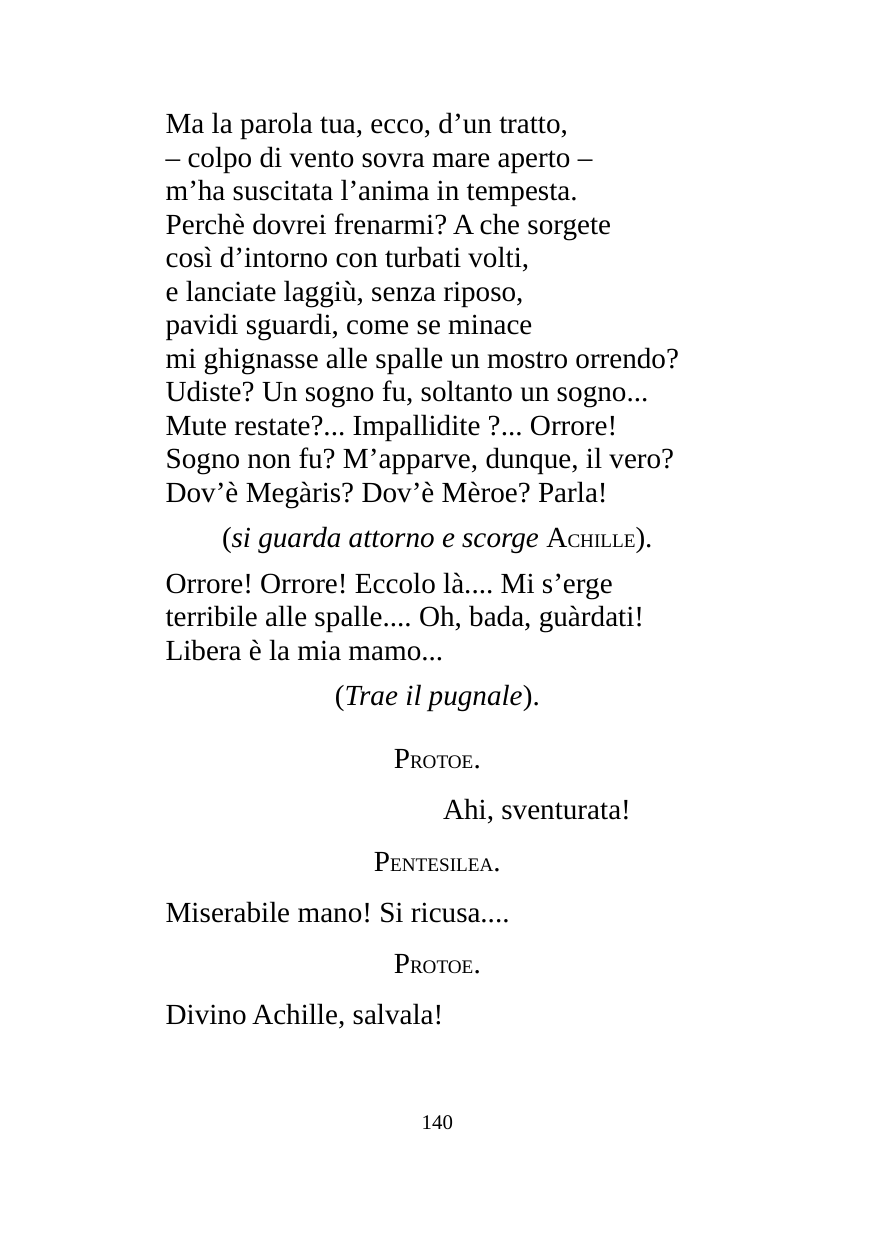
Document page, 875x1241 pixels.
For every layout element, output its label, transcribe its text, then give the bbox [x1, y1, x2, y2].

text Divino Achille, salvala! [165, 997, 768, 1031]
text (Trae il pugnale). [106, 678, 768, 712]
text Orrore! Orrore! Eccolo là.... Mi s’erge terribile alle spalle.... Oh, bada, guàrdati! Libera è la mia mamo... [165, 566, 768, 666]
text Ahi, sventurata! [165, 792, 768, 826]
text Ma la parola tua, ecco, d’un tratto, – colpo di vento sovra mare aperto – m’ha suscitata l’anima in tempesta. Perchè dovrei frenarmi? A che sorgete così d’intorno con turbati volti, e lanciate laggiù, senza riposo, pavidi sguardi, come se minace mi ghignasse alle spalle un mostro orrendo? Udiste? Un sogno fu, soltanto un sogno... Mute restate?... Impallidite ?... Orrore! Sogno non fu? M’apparve, dunque, il vero? Dov’è Megàris? Dov’è Mèroe? Parla! [165, 106, 768, 509]
text Protoe. [106, 741, 768, 775]
text Pentesilea. [106, 844, 768, 877]
text Protoe. [106, 946, 768, 980]
text (si guarda attorno e scorge Achille). [106, 521, 768, 554]
text Miserabile mano! Si ricusa.... [165, 895, 768, 928]
